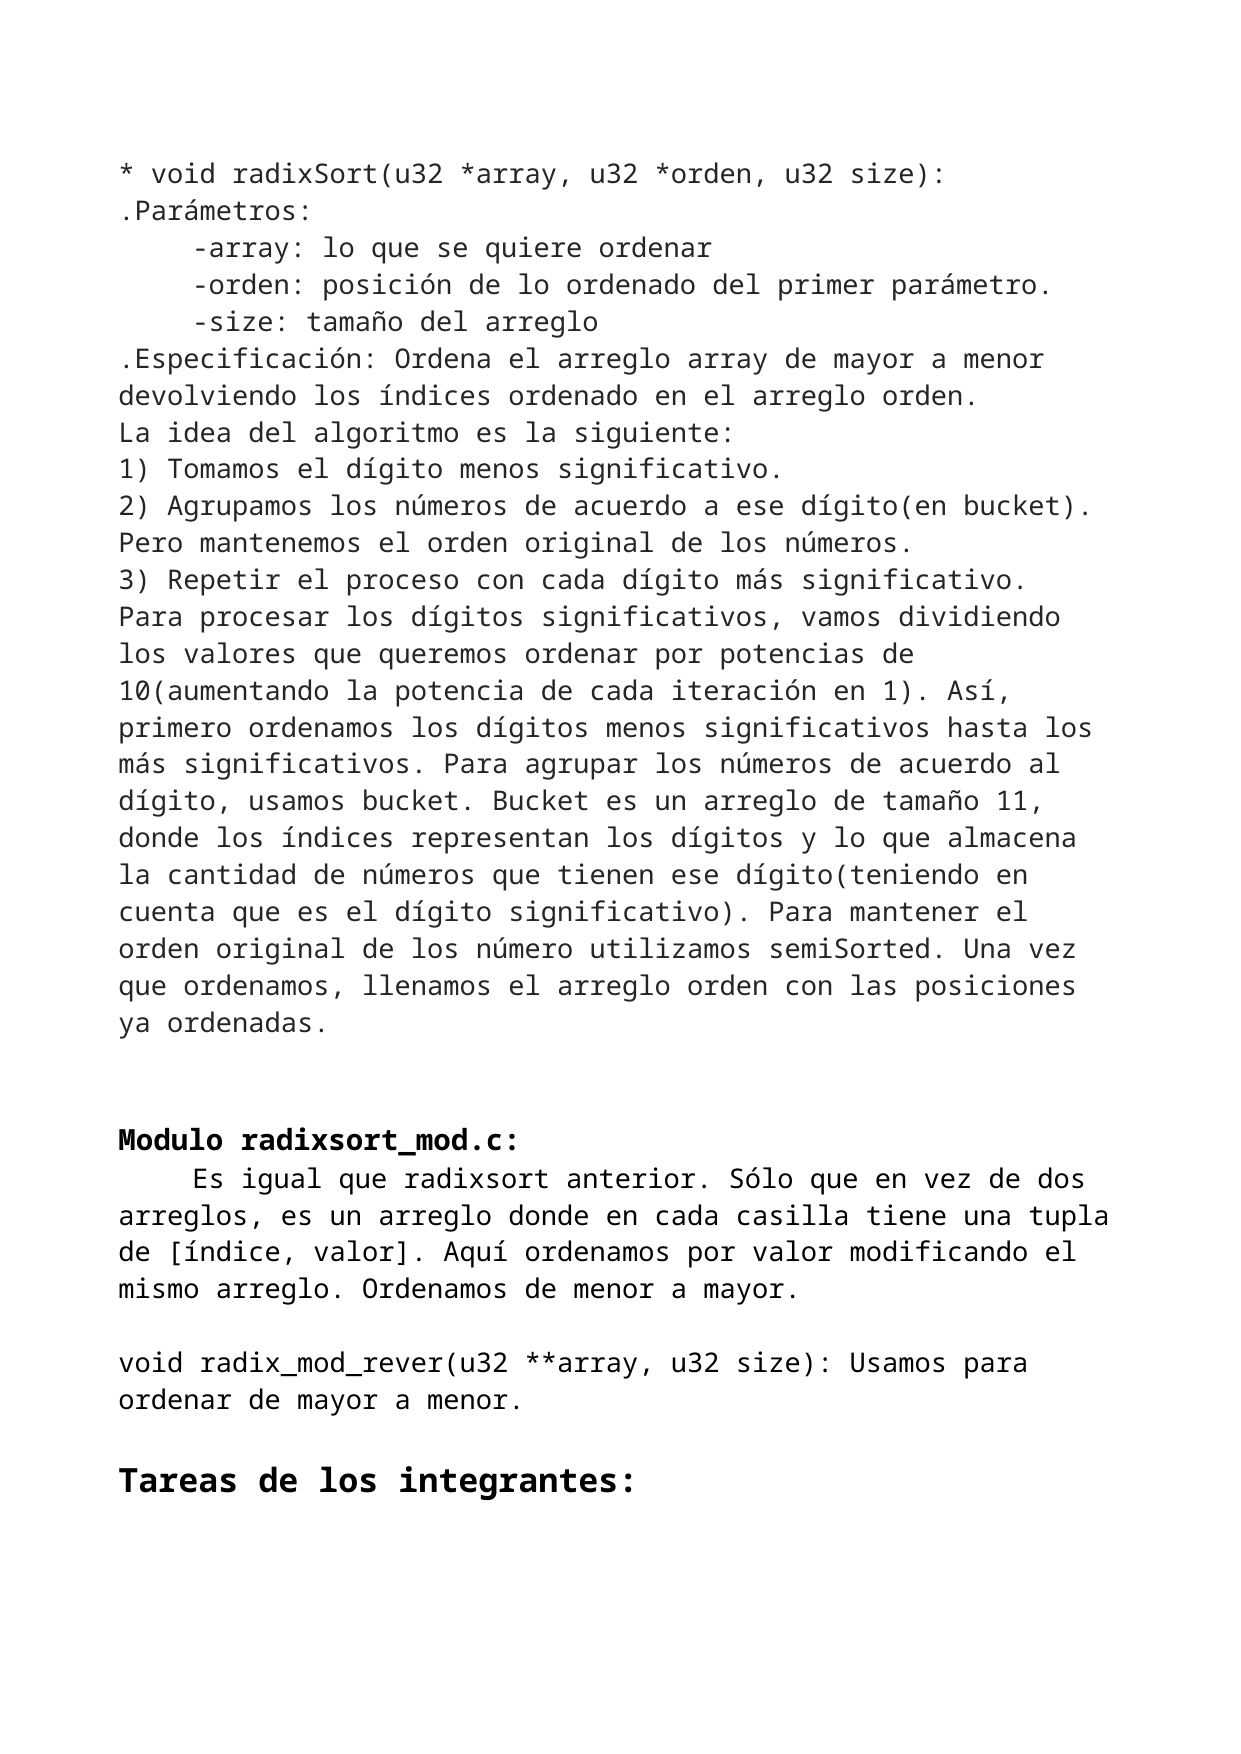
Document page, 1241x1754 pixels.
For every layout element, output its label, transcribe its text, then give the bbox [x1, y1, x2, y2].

text 1) Tomamos el dígito menos significativo. [118, 450, 1122, 487]
text -size: tamaño del arreglo [118, 302, 1122, 339]
text -array: lo que se quiere ordenar [118, 229, 1122, 266]
text 3) Repetir el proceso con cada dígito más significativo. [118, 561, 1122, 597]
text Es igual que radixsort anterior. Sólo que en vez de dos arreglos, es un arreglo donde en cada casilla tiene una tupla de [índice, valor]. Aquí ordenamos por valor modificando el mismo arreglo. Ordenamos de menor a mayor. [118, 1159, 1122, 1307]
text Modulo radixsort_mod.c: [118, 1119, 1122, 1159]
text Tareas de los integrantes: [118, 1457, 1122, 1502]
text .Especificación: Ordena el arreglo array de mayor a menor devolviendo los índices ordenado en el arreglo orden. [118, 339, 1122, 413]
text 2) Agrupamos los números de acuerdo a ese dígito(en bucket). Pero mantenemos el orden original de los números. [118, 487, 1122, 561]
text * void radixSort(u32 *array, u32 *orden, u32 size): [118, 155, 1122, 192]
text -orden: posición de lo ordenado del primer parámetro. [118, 266, 1122, 302]
text .Parámetros: [118, 192, 1122, 229]
text La idea del algoritmo es la siguiente: [118, 413, 1122, 450]
text void radix_mod_rever(u32 **array, u32 size): Usamos para ordenar de mayor a menor. [118, 1343, 1122, 1417]
text Para procesar los dígitos significativos, vamos dividiendo los valores que queremos ordenar por potencias de 10(aumentando la potencia de cada iteración en 1). Así, primero ordenamos los dígitos menos significativos hasta los más significativos. Para agrupar los números de acuerdo al dígito, usamos bucket. Bucket es un arreglo de tamaño 11, donde los índices representan los dígitos y lo que almacena la cantidad de números que tienen ese dígito(teniendo en cuenta que es el dígito significativo). Para mantener el orden original de los número utilizamos semiSorted. Una vez que ordenamos, llenamos el arreglo orden con las posiciones ya ordenadas. [118, 597, 1122, 1040]
